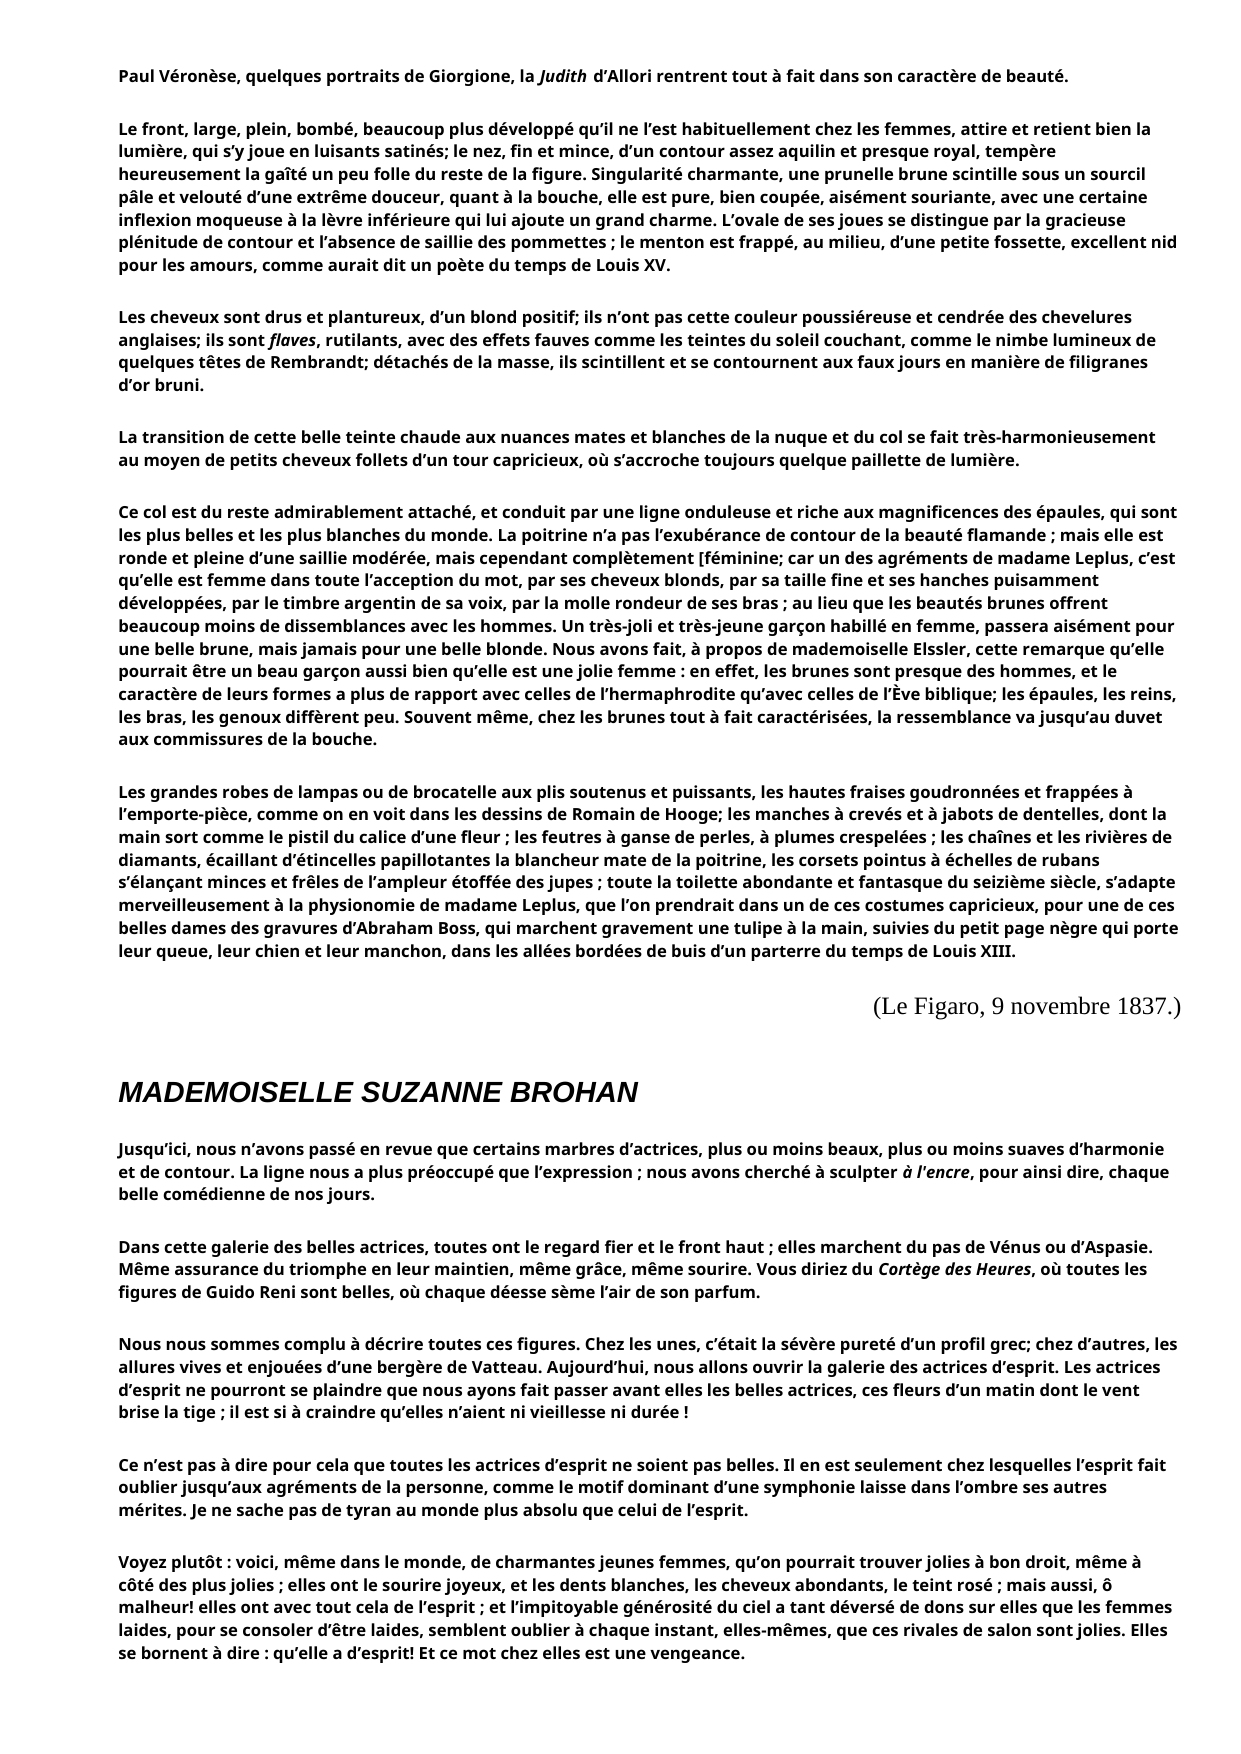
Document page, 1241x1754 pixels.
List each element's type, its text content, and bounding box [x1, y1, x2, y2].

text Les cheveux sont drus et plantureux, d’un blond positif; ils n’ont pas cette couleur poussiéreuse et cendrée des chevelures anglaises; ils sont flaves, rutilants, avec des effets fauves comme les teintes du soleil couchant, comme le nimbe lumineux de quelques têtes de Rembrandt; détachés de la masse, ils scintillent et se contournent aux faux jours en manière de filigranes d’or bruni. [118, 306, 1181, 397]
text Les grandes robes de lampas ou de brocatelle aux plis soutenus et puissants, les hautes fraises goudronnées et frappées à l’emporte-pièce, comme on en voit dans les dessins de Romain de Hooge; les manches à crevés et à jabots de dentelles, dont la main sort comme le pistil du calice d’une fleur ; les feutres à ganse de perles, à plumes crespelées ; les chaînes et les rivières de diamants, écaillant d’étincelles papillotantes la blancheur mate de la poitrine, les corsets pointus à échelles de rubans s’élançant minces et frêles de l’ampleur étoffée des jupes ; toute la toilette abondante et fantasque du seizième siècle, s’adapte merveilleusement à la physionomie de madame Leplus, que l’on prendrait dans un de ces costumes capricieux, pour une de ces belles dames des gravures d’Abraham Boss, qui marchent gravement une tulipe à la main, suivies du petit page nègre qui porte leur queue, leur chien et leur manchon, dans les allées bordées de buis d’un parterre du temps de Louis XIII. [118, 780, 1181, 962]
text Ce col est du reste admirablement attaché, et conduit par une ligne onduleuse et riche aux magnificences des épaules, qui sont les plus belles et les plus blanches du monde. La poitrine n’a pas l’exubérance de contour de la beauté flamande ; mais elle est ronde et pleine d’une saillie modérée, mais cependant complètement [féminine; car un des agréments de madame Leplus, c’est qu’elle est femme dans toute l’acception du mot, par ses cheveux blonds, par sa taille fine et ses hanches puisamment développées, par le timbre argentin de sa voix, par la molle rondeur de ses bras ; au lieu que les beautés brunes offrent beaucoup moins de dissemblances avec les hommes. Un très-joli et très-jeune garçon habillé en femme, passera aisément pour une belle brune, mais jamais pour une belle blonde. Nous avons fait, à propos de mademoiselle Elssler, cette remarque qu’elle pourrait être un beau garçon aussi bien qu’elle est une jolie femme : en effet, les brunes sont presque des hommes, et le caractère de leurs formes a plus de rapport avec celles de l’hermaphrodite qu’avec celles de l’Ève biblique; les épaules, les reins, les bras, les genoux diffèrent peu. Souvent même, chez les brunes tout à fait caractérisées, la ressemblance va jusqu’au duvet aux commissures de la bouche. [118, 501, 1181, 751]
text Dans cette galerie des belles actrices, toutes ont le regard fier et le front haut ; elles marchent du pas de Vénus ou d’Aspasie. Même assurance du triomphe en leur maintien, même grâce, même sourire. Vous diriez du Cortège des Heures, où toutes les figures de Guido Reni sont belles, où chaque déesse sème l’air de son parfum. [118, 1235, 1181, 1303]
text Nous nous sommes complu à décrire toutes ces figures. Chez les unes, c’était la sévère pureté d’un profil grec; chez d’autres, les allures vives et enjouées d’une bergère de Vatteau. Aujourd’hui, nous allons ouvrir la galerie des actrices d’esprit. Les actrices d’esprit ne pourront se plaindre que nous ayons fait passer avant elles les belles actrices, ces fleurs d’un matin dont le vent brise la tige ; il est si à craindre qu’elles n’aient ni vieillesse ni durée ! [118, 1333, 1181, 1424]
text (Le Figaro, 9 novembre 1837.) [118, 991, 1181, 1020]
text Voyez plutôt : voici, même dans le monde, de charmantes jeunes femmes, qu’on pourrait trouver jolies à bon droit, même à côté des plus jolies ; elles ont le sourire joyeux, et les dents blanches, les cheveux abondants, le teint rosé ; mais aussi, ô malheur! elles ont avec tout cela de l’esprit ; et l’impitoyable générosité du ciel a tant déversé de dons sur elles que les femmes laides, pour se consoler d’être laides, semblent oublier à chaque instant, elles-mêmes, que ces rivales de salon sont jolies. Elles se bornent à dire : qu’elle a d’esprit! Et ce mot chez elles est une vengeance. [118, 1551, 1181, 1664]
text Paul Véronèse, quelques portraits de Giorgione, la Judith d’Allori rentrent tout à fait dans son caractère de beauté. [118, 59, 1181, 88]
subtitle MADEMOISELLE SUZANNE BROHAN [118, 1074, 1181, 1108]
text Ce n’est pas à dire pour cela que toutes les actrices d’esprit ne soient pas belles. Il en est seulement chez lesquelles l’esprit fait oublier jusqu’aux agréments de la personne, comme le motif dominant d’une symphonie laisse dans l’ombre ses autres mérites. Je ne sache pas de tyran au monde plus absolu que celui de l’esprit. [118, 1453, 1181, 1521]
text La transition de cette belle teinte chaude aux nuances mates et blanches de la nuque et du col se fait très-harmonieusement au moyen de petits cheveux follets d’un tour capricieux, où s’accroche toujours quelque paillette de lumière. [118, 426, 1181, 471]
text Jusqu’ici, nous n’avons passé en revue que certains marbres d’actrices, plus ou moins beaux, plus ou moins suaves d’harmonie et de contour. La ligne nous a plus préoccupé que l’expression ; nous avons cherché à sculpter à l'encre, pour ainsi dire, chaque belle comédienne de nos jours. [118, 1138, 1181, 1206]
text Le front, large, plein, bombé, beaucoup plus développé qu’il ne l’est habituellement chez les femmes, attire et retient bien la lumière, qui s’y joue en luisants satinés; le nez, fin et mince, d’un contour assez aquilin et presque royal, tempère heureusement la gaîté un peu folle du reste de la figure. Singularité charmante, une prunelle brune scintille sous un sourcil pâle et velouté d’une extrême douceur, quant à la bouche, elle est pure, bien coupée, aisément souriante, avec une certaine inflexion moqueuse à la lèvre inférieure qui lui ajoute un grand charme. L’ovale de ses joues se distingue par la gracieuse plénitude de contour et l’absence de saillie des pommettes ; le menton est frappé, au milieu, d’une petite fossette, excellent nid pour les amours, comme aurait dit un poète du temps de Louis XV. [118, 117, 1181, 276]
